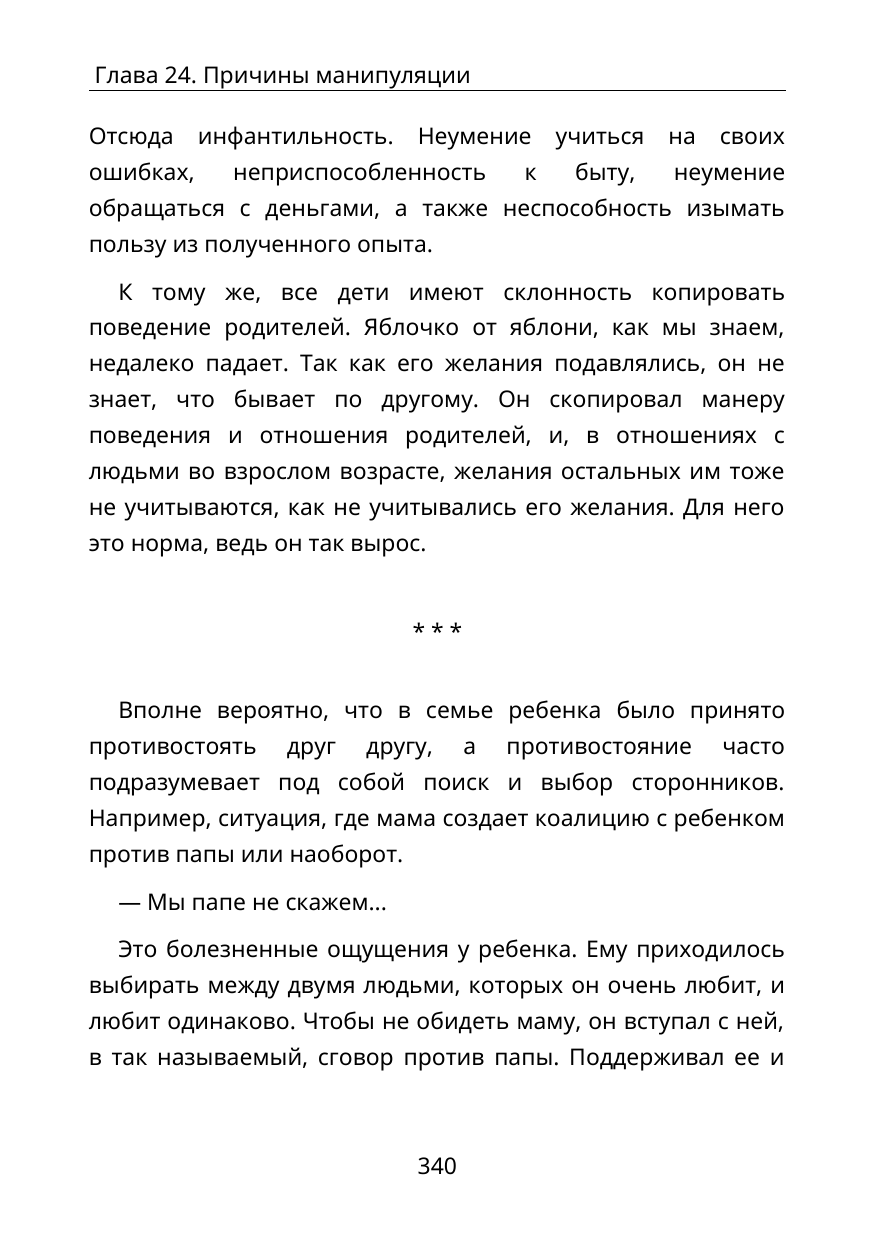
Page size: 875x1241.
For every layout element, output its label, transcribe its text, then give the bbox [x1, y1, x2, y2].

text К тому же, все дети имеют склонность копировать поведение родителей. Яблочко от яблони, как мы знаем, недалеко падает. Так как его желания подавлялись, он не знает, что бывает по другому. Он скопировал манеру поведения и отношения родителей, и, в отношениях с людьми во взрослом возрасте, желания остальных им тоже не учитываются, как не учитывались его желания. Для него это норма, ведь он так вырос. [88, 275, 786, 558]
text Это болезненные ощущения у ребенка. Ему приходилось выбирать между двумя людьми, которых он очень любит, и любит одинаково. Чтобы не обидеть маму, он вступал с ней, в так называемый, сговор против папы. Поддерживал ее и [88, 933, 786, 1072]
text Отсюда инфантильность. Неумение учиться на своих ошибках, неприспособленность к быту, неумение обращаться с деньгами, а также неспособность изымать пользу из полученного опыта. [88, 120, 786, 259]
subtitle * * * [88, 616, 786, 648]
text — Мы папе не скажем... [88, 885, 786, 917]
text Вполне вероятно, что в семье ребенка было принято противостоять друг другу, а противостояние часто подразумевает под собой поиск и выбор сторонников. Например, ситуация, где мама создает коалицию с ребенком против папы или наоборот. [88, 694, 786, 869]
